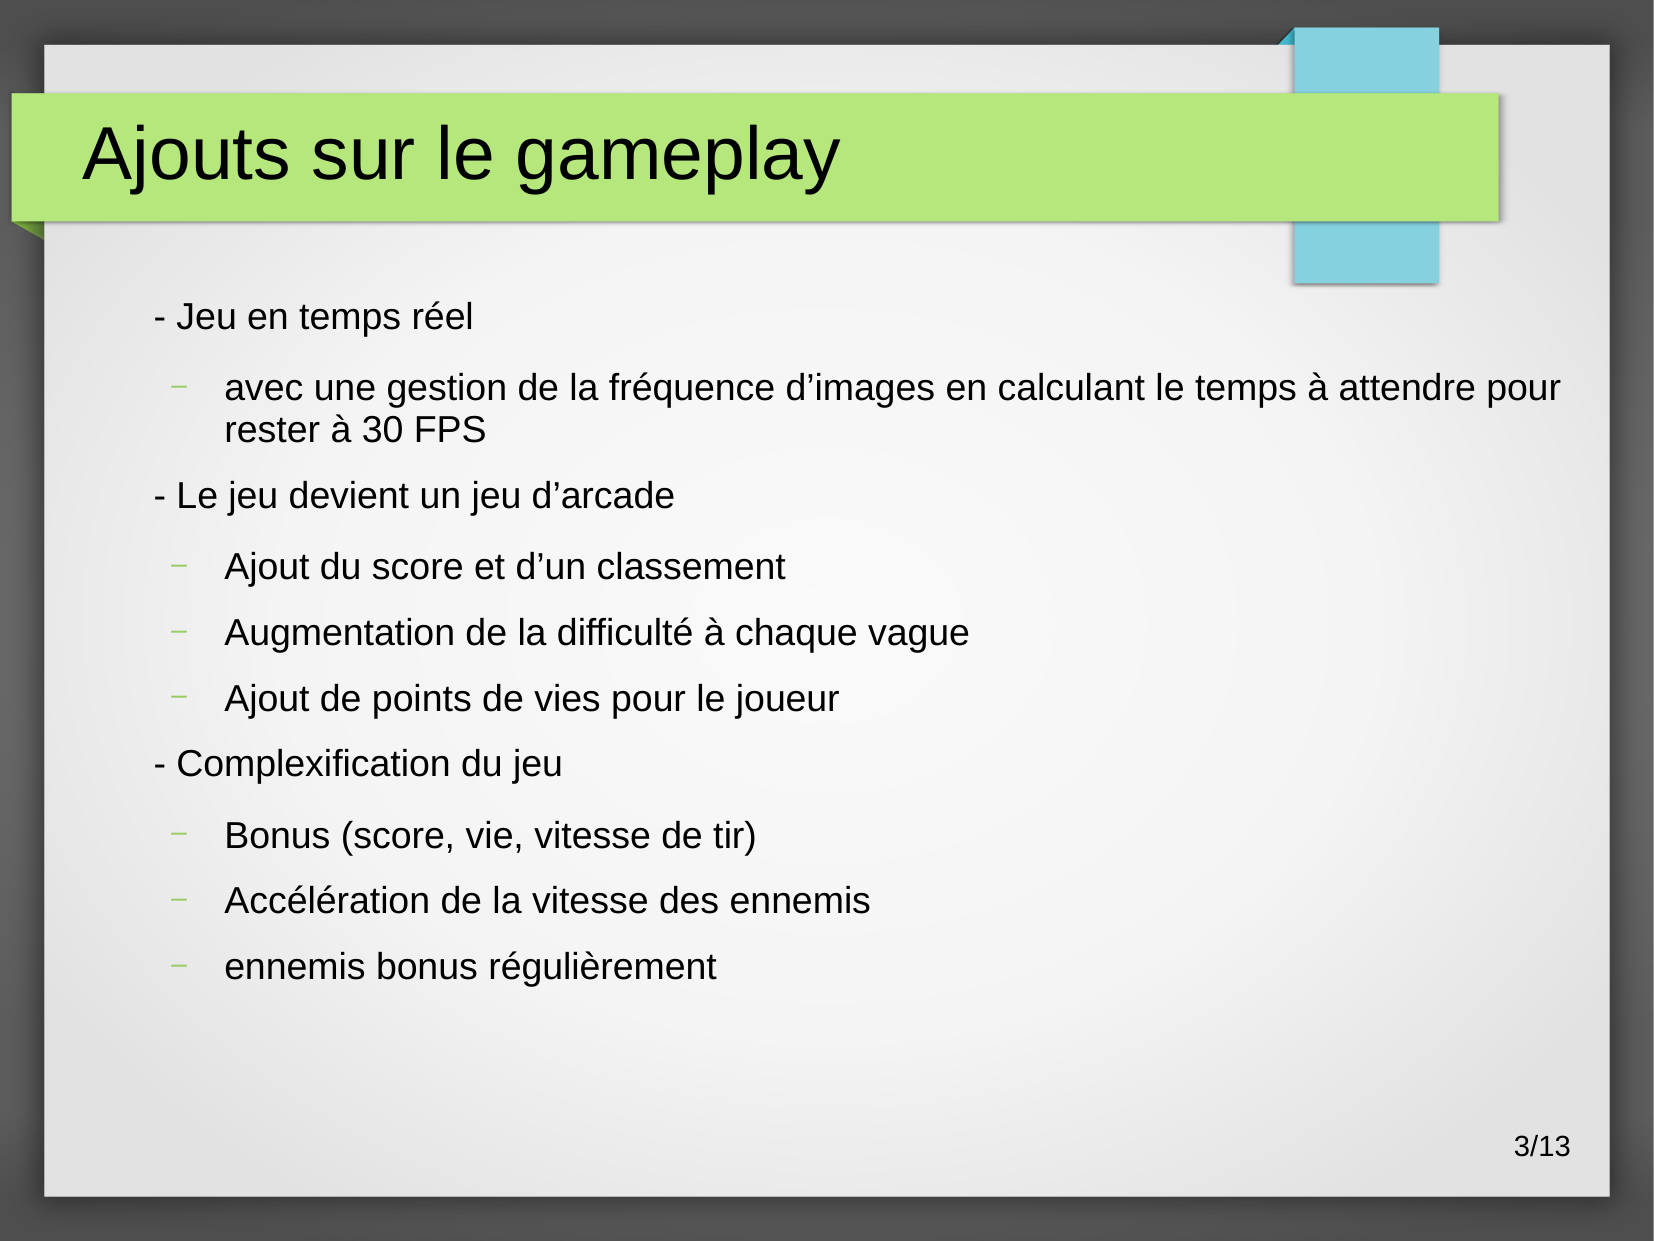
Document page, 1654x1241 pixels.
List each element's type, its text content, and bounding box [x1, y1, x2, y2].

list - Jeu en temps réel avec une gestion de la fréquence d’images en calculant le temps à attendre pour rester à 30 FPS - Le jeu devient un jeu d’arcade Ajout du score et d’un classement Augmentation de la difficulté à chaque vague Ajout de points de vies pour le joueur - Complexification du jeu Bonus (score, vie, vitesse de tir) Accélération de la vitesse des ennemis ennemis bonus régulièrement [82, 295, 1571, 1015]
title Ajouts sur le gameplay [82, 94, 1264, 213]
picture [0, 0, 1654, 1241]
